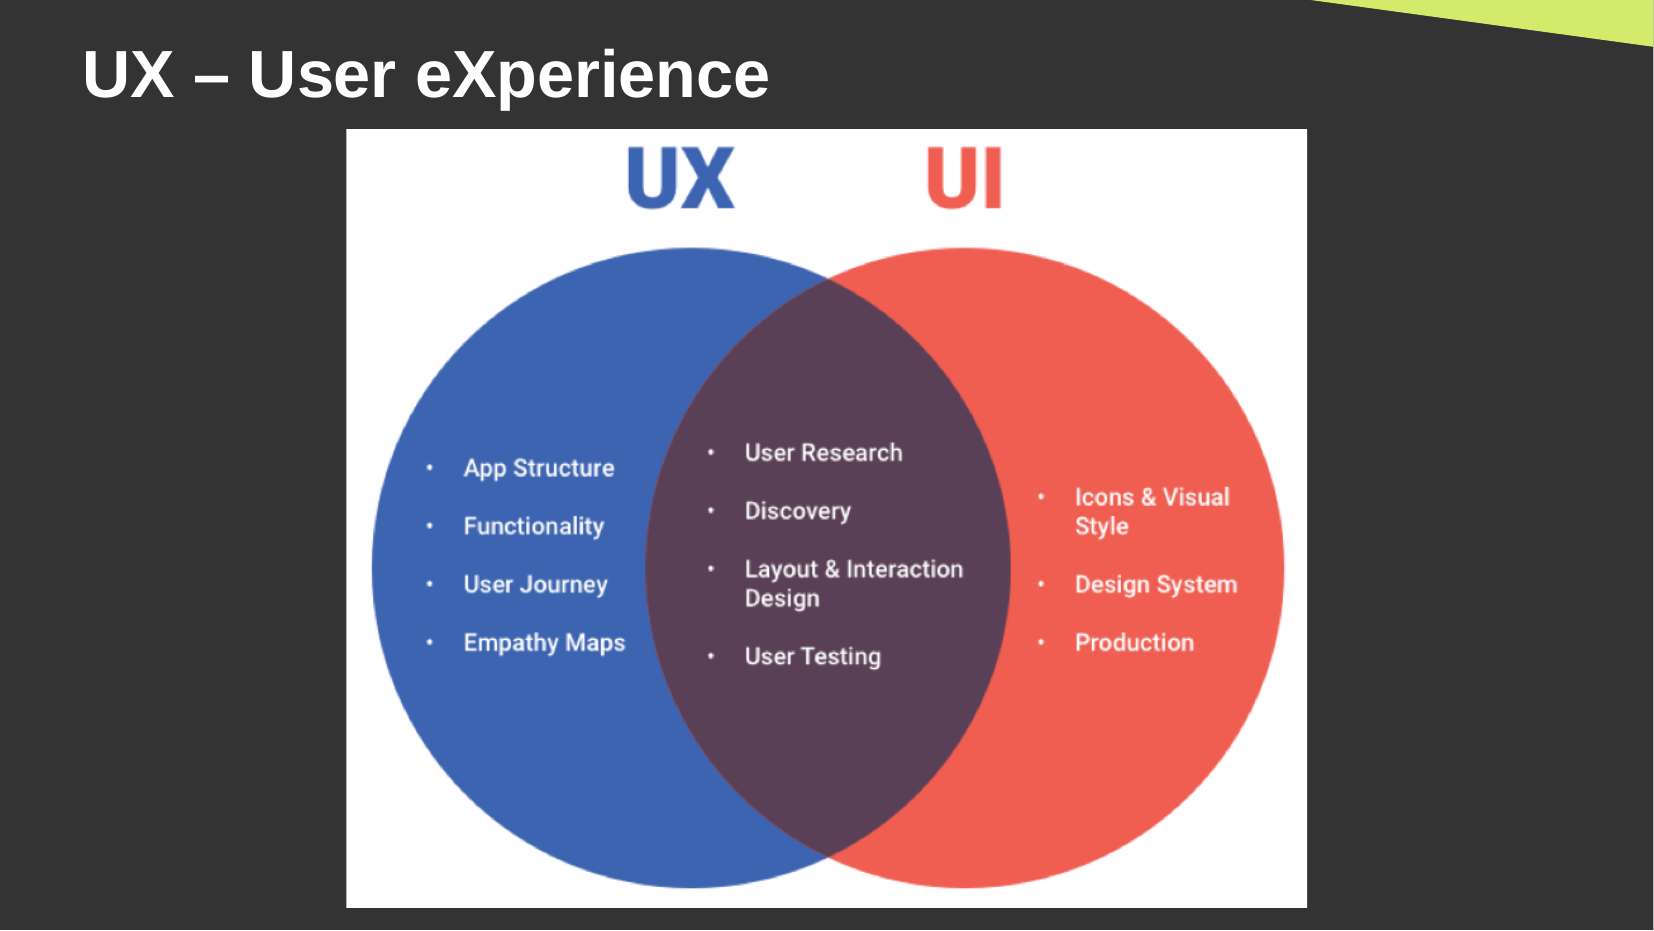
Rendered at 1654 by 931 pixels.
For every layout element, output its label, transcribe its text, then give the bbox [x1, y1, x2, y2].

picture [346, 129, 1308, 908]
title UX – User eXperience [82, 37, 1571, 114]
text_box [1310, 0, 1654, 47]
